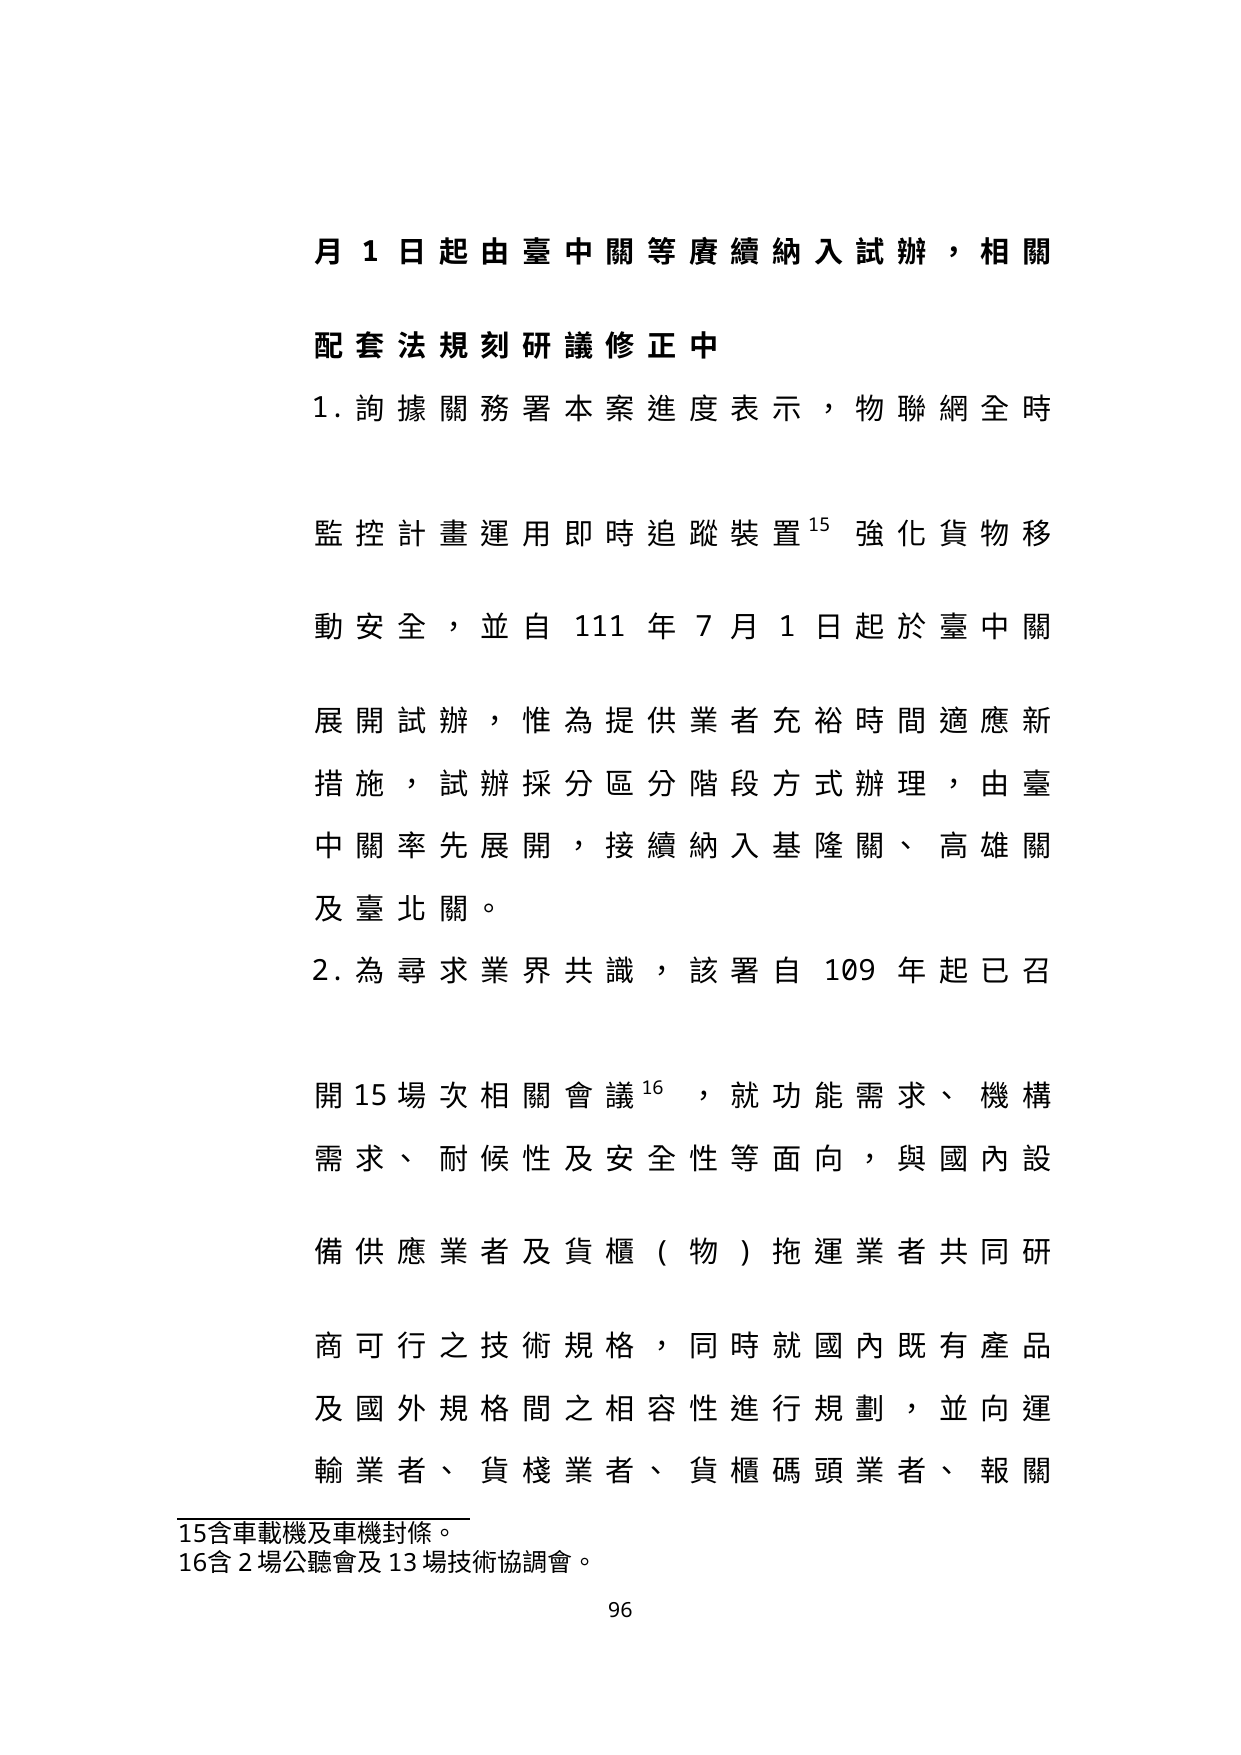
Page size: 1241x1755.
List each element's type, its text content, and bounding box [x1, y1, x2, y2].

text 含車載機及車機封條。 [177, 1519, 1063, 1548]
text 月1日起由臺中關等賡續納入試辦，相關配套法規刻研議修正中 [242, 177, 1058, 365]
text 1.詢據關務署本案進度表示，物聯網全時監控計畫運用即時追蹤裝置強化貨物移動安全，並自111年7月1日起於臺中關展開試辦，惟為提供業者充裕時間適應新措施，試辦採分區分階段方式辦理，由臺中關率先展開，接續納入基隆關、高雄關及臺北關。 [271, 365, 1058, 927]
text 含2場公聽會及13場技術協調會。 [177, 1548, 1063, 1577]
text 2.為尋求業界共識，該署自109年起已召開15場次相關會議，就功能需求、機構需求、耐候性及安全性等面向，與國內設備供應業者及貨櫃(物)拖運業者共同研商可行之技術規格，同時就國內既有產品及國外規格間之相容性進行規劃，並向運輸業者、貨棧業者、貨櫃碼頭業者、報關 [271, 927, 1058, 1490]
